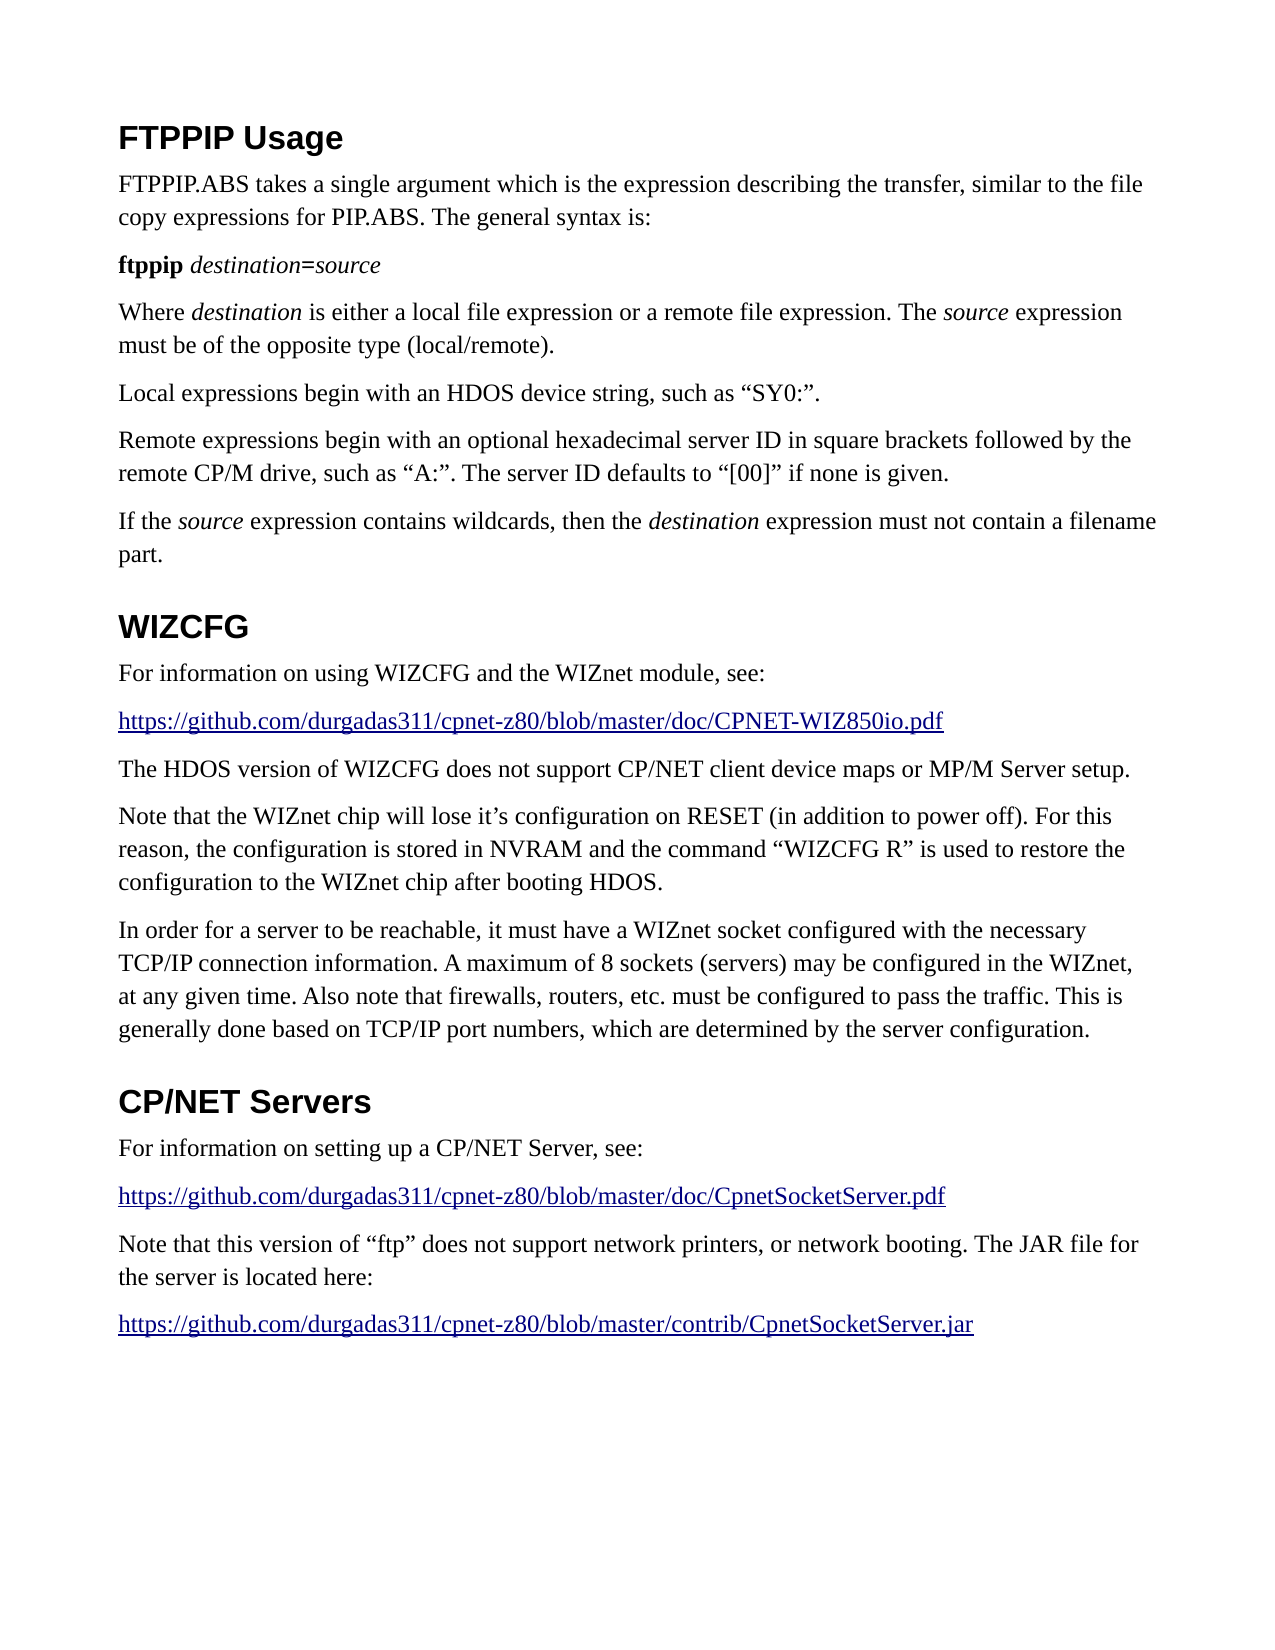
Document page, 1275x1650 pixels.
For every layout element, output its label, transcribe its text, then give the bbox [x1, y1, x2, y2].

text Remote expressions begin with an optional hexadecimal server ID in square brackets followed by the remote CP/M drive, such as “A:”. The server ID defaults to “[00]” if none is given. [118, 426, 1157, 487]
text ftppip destination=source [118, 250, 1157, 278]
subtitle WIZCFG [118, 608, 1157, 646]
text Note that the WIZnet chip will lose it’s configuration on RESET (in addition to power off). For this reason, the configuration is stored in NVRAM and the command “WIZCFG R” is used to restore the configuration to the WIZnet chip after booting HDOS. [118, 801, 1157, 896]
subtitle FTPPIP Usage [118, 118, 1157, 157]
text The HDOS version of WIZCFG does not support CP/NET client device maps or MP/M Server setup. [118, 754, 1157, 782]
text For information on using WIZCFG and the WIZnet module, see: [118, 658, 1157, 687]
text Note that this version of “ftp” does not support network printers, or network booting. The JAR file for the server is located here: [118, 1229, 1157, 1290]
text Local expressions begin with an HDOS device string, such as “SY0:”. [118, 378, 1157, 407]
text In order for a server to be reachable, it must have a WIZnet socket configured with the necessary TCP/IP connection information. A maximum of 8 sockets (servers) may be configured in the WIZnet, at any given time. Also note that firewalls, routers, etc. must be configured to pass the traffic. This is generally done based on TCP/IP port numbers, which are determined by the server configuration. [118, 915, 1157, 1043]
text For information on setting up a CP/NET Server, see: [118, 1133, 1157, 1162]
text https://github.com/durgadas311/cpnet-z80/blob/master/doc/CPNET-WIZ850io.pdf [118, 706, 1157, 735]
subtitle CP/NET Servers [118, 1082, 1157, 1121]
text FTPPIP.ABS takes a single argument which is the expression describing the transfer, similar to the file copy expressions for PIP.ABS. The general syntax is: [118, 169, 1157, 231]
text https://github.com/durgadas311/cpnet-z80/blob/master/contrib/CpnetSocketServer.jar [118, 1309, 1157, 1338]
text If the source expression contains wildcards, then the destination expression must not contain a filename part. [118, 506, 1157, 568]
text https://github.com/durgadas311/cpnet-z80/blob/master/doc/CpnetSocketServer.pdf [118, 1181, 1157, 1210]
text Where destination is either a local file expression or a remote file expression. The source expression must be of the opposite type (local/remote). [118, 297, 1157, 359]
